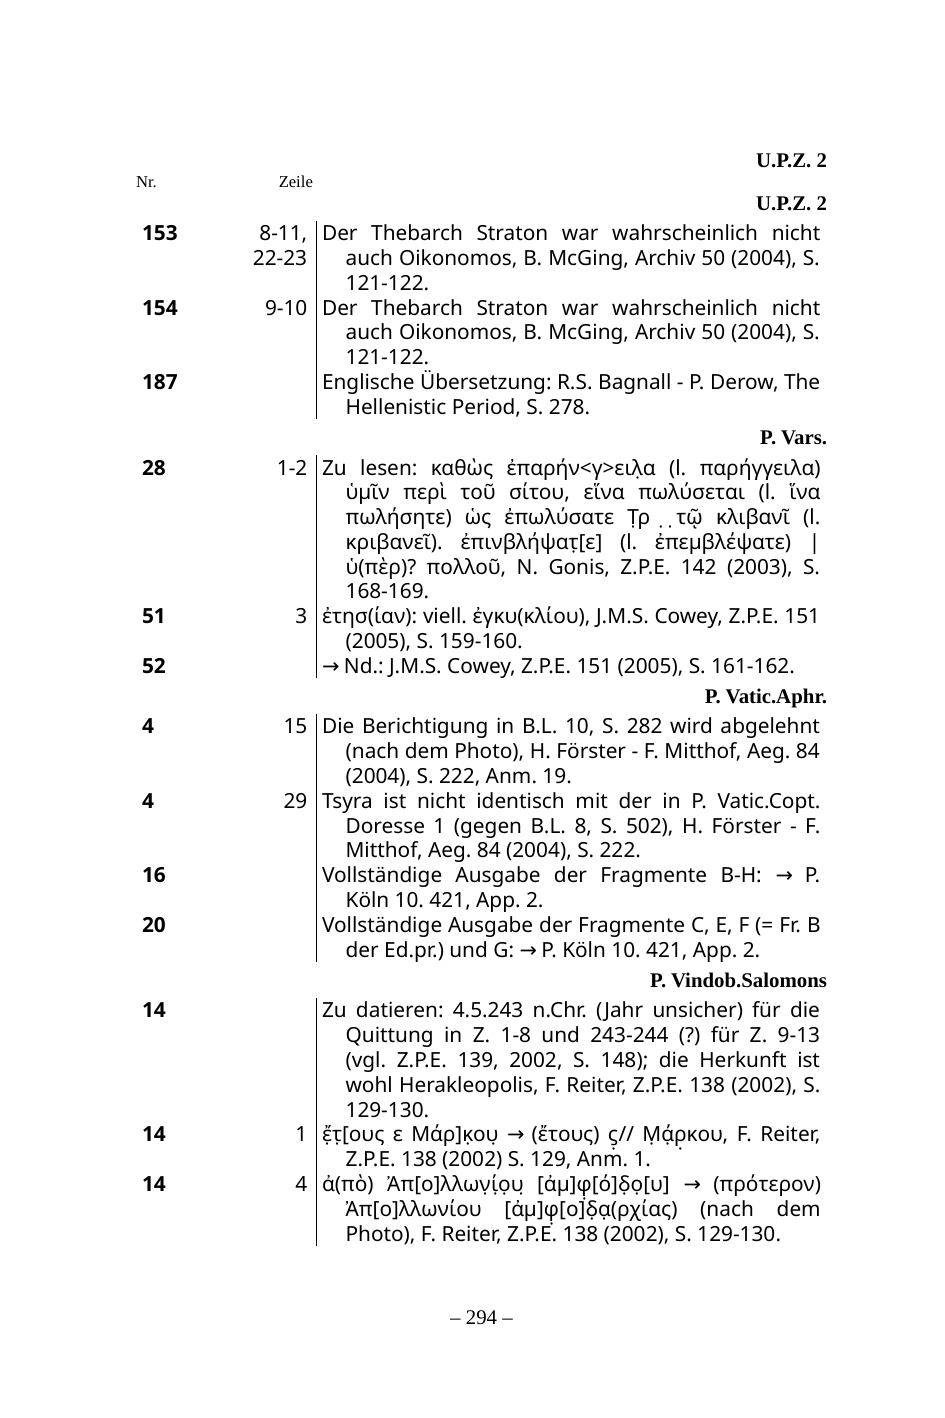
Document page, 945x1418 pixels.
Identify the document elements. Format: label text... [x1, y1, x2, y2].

table_header 1-2 [224, 455, 316, 604]
table_cell [224, 863, 316, 912]
table_header 14 [136, 998, 224, 1122]
table_cell 29 [224, 789, 316, 863]
table_cell 187 [136, 370, 224, 419]
table_header Die Berichtigung in B.L. 10, S. 282 wird abgelehnt (nach dem Photo), H. Förster - F. Mitthof, Aeg. 84 (2004), S. 222, Anm. 19. [317, 714, 827, 788]
table_cell 51 [136, 604, 224, 653]
table_header 153 [136, 221, 224, 295]
table_header 8-11, 22-23 [224, 221, 316, 295]
table_cell Der Thebarch Straton war wahrscheinlich nicht auch Oikonomos, B. McGing, Archiv 50 (2004), S. 121-122. [317, 295, 827, 369]
table_cell [224, 913, 316, 962]
table_cell 1 [224, 1122, 316, 1172]
table_cell 4 [224, 1172, 316, 1246]
table_cell 14 [136, 1122, 224, 1172]
table_cell 3 [224, 604, 316, 653]
subtitle P. Vindob.Salomons [136, 968, 827, 992]
table_cell 154 [136, 295, 224, 369]
table_cell ἔ̣τ̣[ους ε Μάρ]κ̣ου̣ → (ἔτους) ϛ̣// Μ̣ά̣ρ̣κου, F. Reiter, Z.P.E. 138 (2002) S. 129, Anm. 1. [317, 1122, 827, 1172]
table_cell [224, 654, 316, 678]
table_cell ἐτησ(ίαν): viell. ἐγκυ(κλίου), J.M.S. Cowey, Z.P.E. 151 (2005), S. 159-160. [317, 604, 827, 653]
table_cell 16 [136, 863, 224, 912]
table_cell 20 [136, 913, 224, 962]
subtitle P. Vars. [136, 425, 827, 449]
table_cell → Nd.: J.M.S. Cowey, Z.P.E. 151 (2005), S. 161-162. [317, 654, 827, 678]
table_header 15 [224, 714, 316, 788]
table_cell 52 [136, 654, 224, 678]
table_header 28 [136, 455, 224, 604]
table_cell Englische Übersetzung: R.S. Bagnall - P. Derow, The Hellenistic Period, S. 278. [317, 370, 827, 419]
subtitle U.P.Z. 2 [136, 191, 827, 215]
table_cell 9-10 [224, 295, 316, 369]
table_cell Tsyra ist nicht identisch mit der in P. Vatic.Copt. Doresse 1 (gegen B.L. 8, S. 502), H. Förster - F. Mitthof, Aeg. 84 (2004), S. 222. [317, 789, 827, 863]
table_cell ἀ(πὸ) Ἀπ[ο]λλων̣ί̣ο̣υ̣ [ἀμ]φ̣[ό]δ̣ο̣[υ] → (πρότερον) Ἀπ[ο]λλωνίου [ἀμ]φ̣[ο]δ̣α̣(ρχίας) (nach dem Photo), F. Reiter, Z.P.E. 138 (2002), S. 129-130. [317, 1172, 827, 1246]
table_header Der Thebarch Straton war wahrscheinlich nicht auch Oikonomos, B. McGing, Archiv 50 (2004), S. 121-122. [317, 221, 827, 295]
table_header Zu lesen: καθὼς ἐπαρήν<γ>ειλ̣α (l. παρήγγειλα) ὑμῖν περὶ τοῦ σίτου, εἵνα πωλύσεται (l. ἵνα πωλήσητε) ὡς ἐπωλύσατε Τ̣ρ ̣ ̣τῷ κλιβανῖ (l. κριβανεῖ). ἐπινβλήψατ̣[ε] (l. ἐπεμβλέψατε) | ὑ(πὲρ)? πολλοῦ, N. Gonis, Z.P.E. 142 (2003), S. 168-169. [317, 455, 827, 604]
table_header [224, 998, 316, 1122]
table_cell [224, 370, 316, 419]
subtitle P. Vatic.Aphr. [136, 684, 827, 708]
table_cell Vollständige Ausgabe der Fragmente B-H: → P. Köln 10. 421, App. 2. [317, 863, 827, 912]
table_cell 4 [136, 789, 224, 863]
table_header Zu datieren: 4.5.243 n.Chr. (Jahr unsicher) für die Quittung in Z. 1-8 und 243-244 (?) für Z. 9-13 (vgl. Z.P.E. 139, 2002, S. 148); die Herkunft ist wohl Herakleopolis, F. Reiter, Z.P.E. 138 (2002), S. 129-130. [317, 998, 827, 1122]
table_header 4 [136, 714, 224, 788]
table_cell Vollständige Ausgabe der Fragmente C, E, F (= Fr. B der Ed.pr.) und G: → P. Köln 10. 421, App. 2. [317, 913, 827, 962]
table_cell 14 [136, 1172, 224, 1246]
